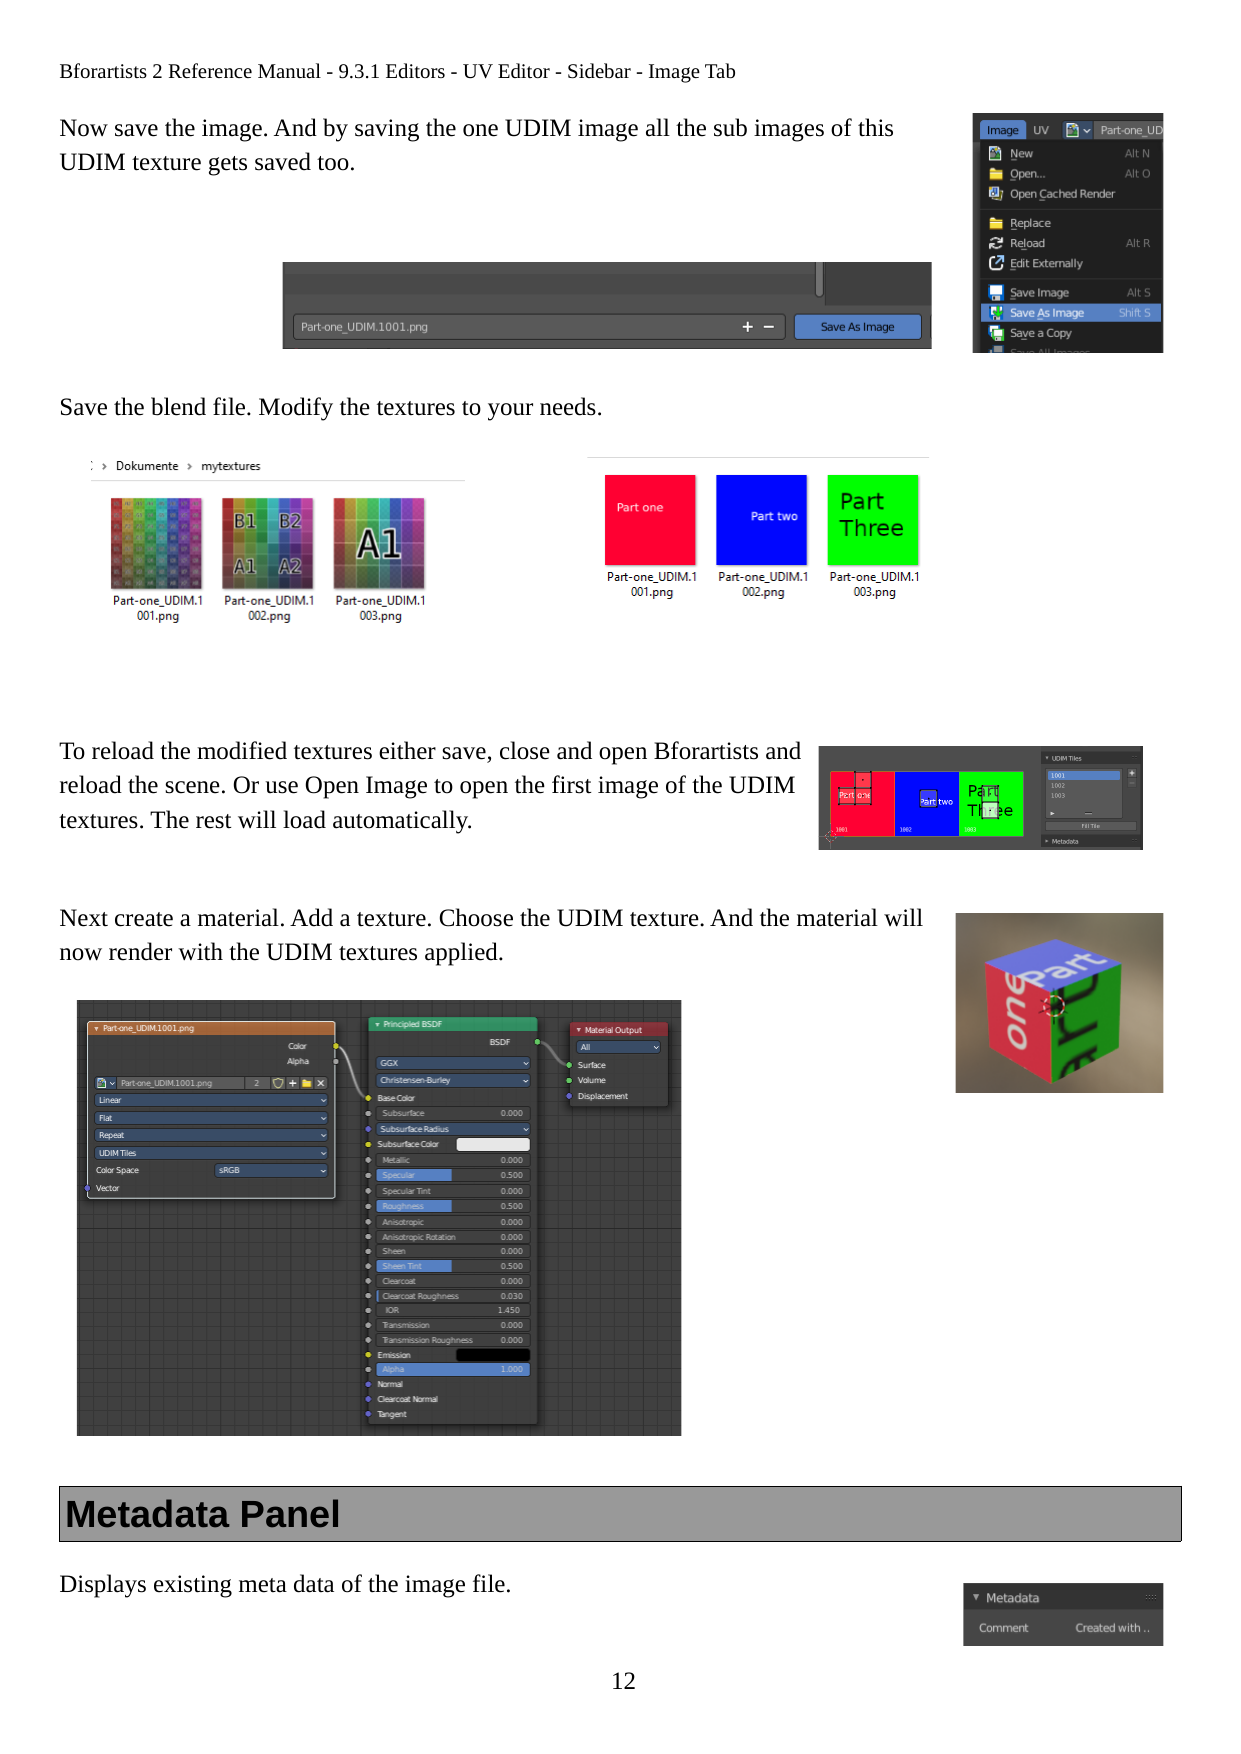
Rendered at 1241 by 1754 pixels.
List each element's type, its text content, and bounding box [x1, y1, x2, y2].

picture [587, 453, 930, 609]
text Save the blend file. Modify the textures to your needs. [59, 392, 1181, 421]
picture [963, 1583, 1164, 1646]
picture [91, 454, 465, 648]
text Now save the image. And by saving the one UDIM image all the sub images of this UDIM texture gets saved too. [59, 113, 972, 176]
picture [282, 262, 932, 349]
text Next create a material. Add a texture. Choose the UDIM texture. And the material will now render with the UDIM textures applied. [59, 903, 1181, 966]
text To reload the modified textures either save, close and open Bforartists and reload the scene. Or use Open Image to open the first image of the UDIM textures. The rest will load automatically. [59, 736, 1181, 833]
picture [955, 913, 1164, 1093]
text Displays existing meta data of the image file. [59, 1569, 1181, 1598]
table_header Metadata Panel [60, 1487, 1181, 1541]
picture [76, 1000, 682, 1436]
picture [972, 113, 1164, 353]
picture [818, 746, 1143, 850]
